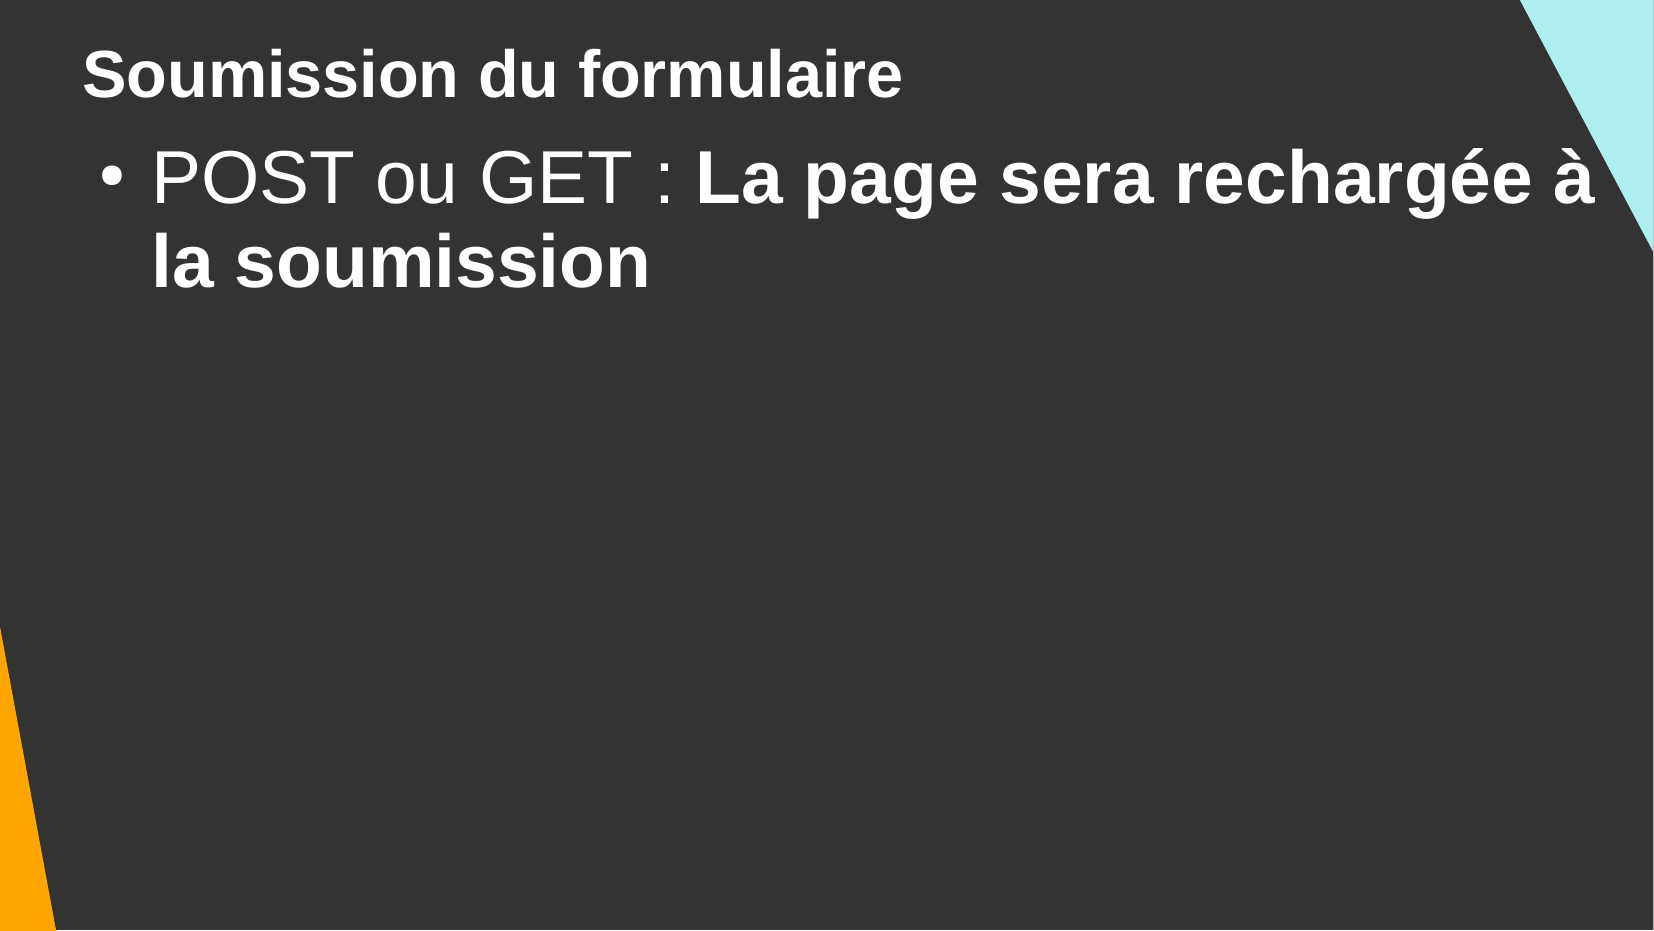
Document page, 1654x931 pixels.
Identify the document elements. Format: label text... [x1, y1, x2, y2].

text_box [0, 626, 57, 931]
text_box [1519, 0, 1654, 254]
title Soumission du formulaire [82, 37, 1571, 114]
list POST ou GET : La page sera rechargée à la soumission [80, 135, 1605, 615]
